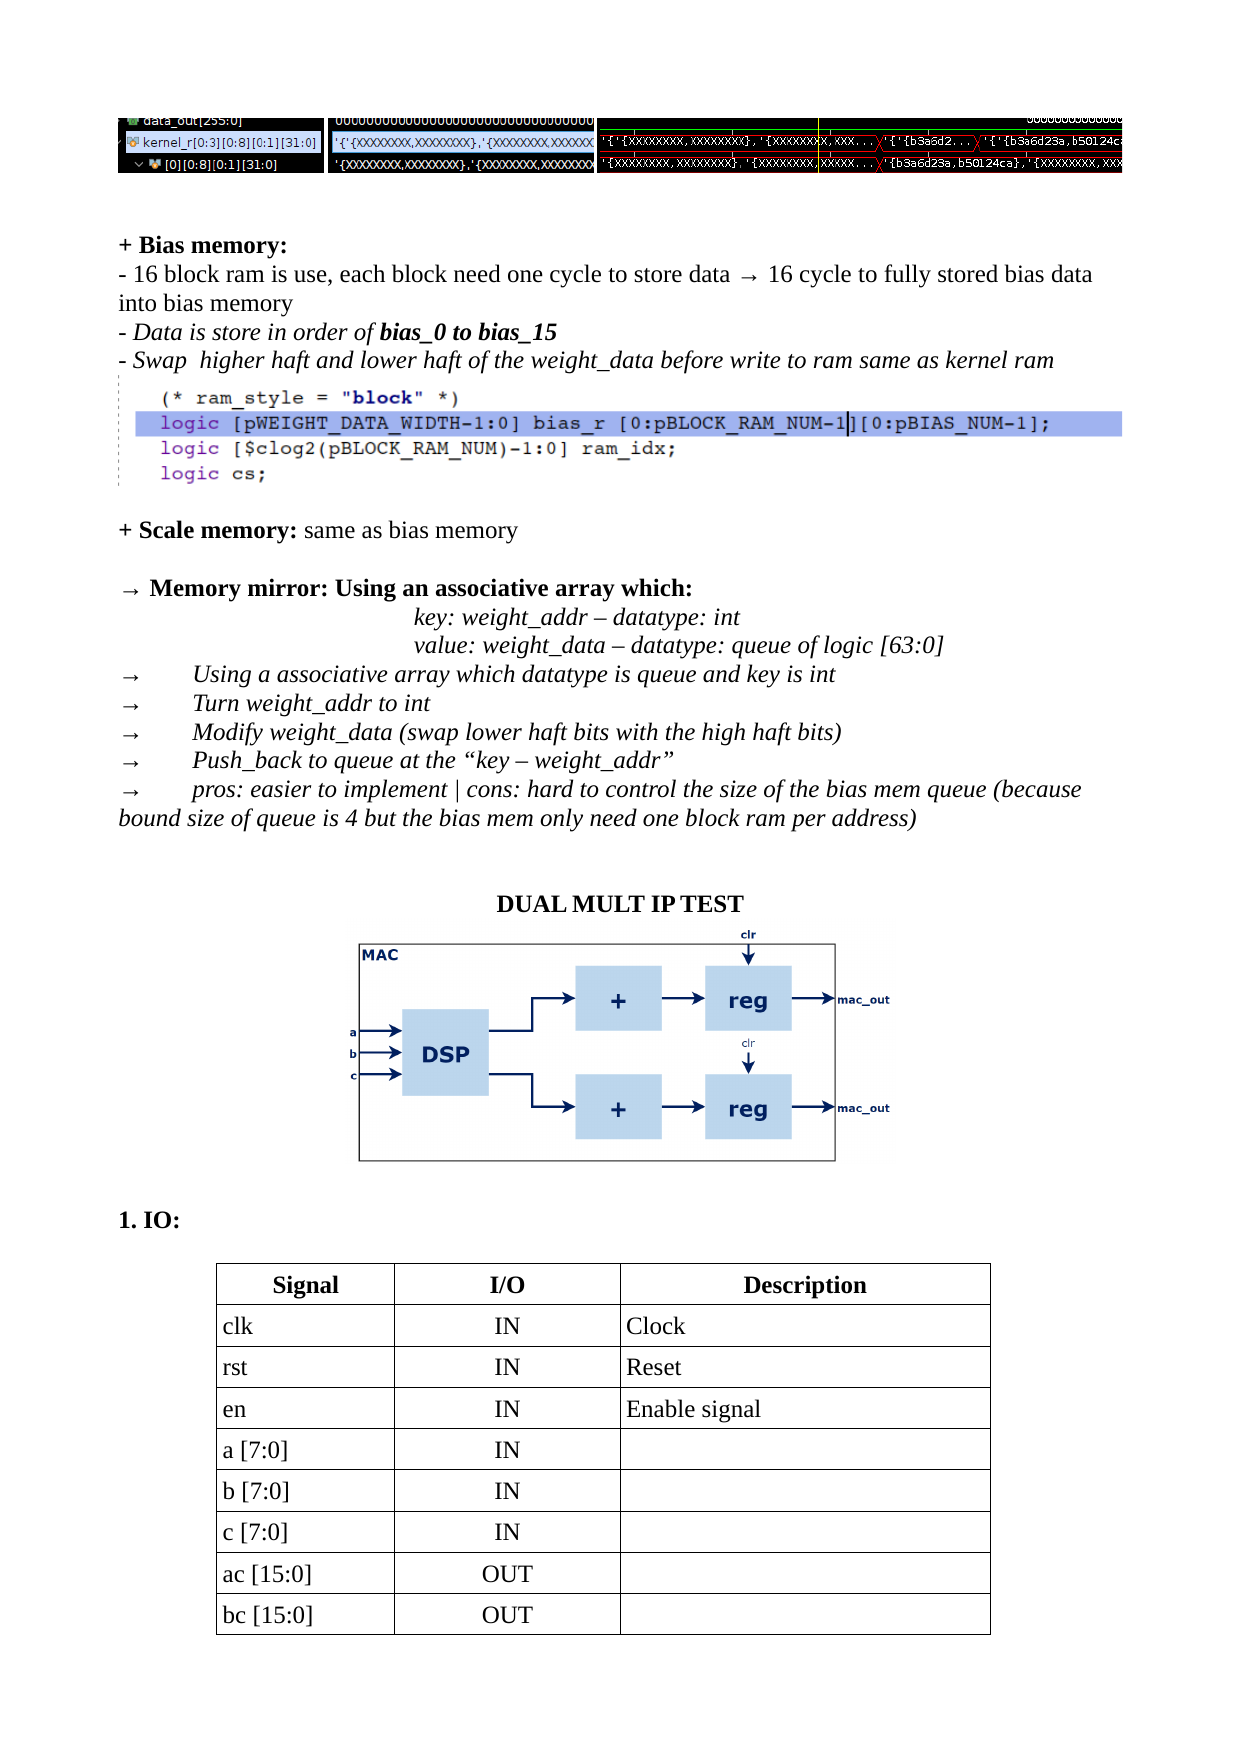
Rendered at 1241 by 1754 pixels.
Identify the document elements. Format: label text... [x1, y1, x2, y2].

table_cell IN [395, 1470, 620, 1511]
text value: weight_data – datatype: queue of logic [63:0] [118, 631, 1122, 659]
table_cell Reset [621, 1347, 990, 1387]
table_cell a [7:0] [217, 1429, 394, 1469]
table_cell IN [395, 1388, 620, 1428]
table_cell ac [15:0] [217, 1553, 394, 1593]
table_cell c [7:0] [217, 1512, 394, 1552]
text + Bias memory: [118, 230, 1122, 259]
table_cell IN [395, 1512, 620, 1552]
text → Memory mirror: Using an associative array which: [118, 573, 1122, 602]
table_cell [621, 1470, 990, 1511]
table_cell [621, 1512, 990, 1552]
picture [344, 918, 896, 1164]
text 1. IO: [118, 1206, 1122, 1234]
picture [118, 118, 1123, 173]
picture [118, 374, 1123, 487]
table_header Description [621, 1264, 990, 1304]
table_cell rst [217, 1347, 394, 1387]
text → Turn weight_addr to int [118, 688, 1122, 717]
table_cell [621, 1429, 990, 1469]
text - Data is store in order of bias_0 to bias_15 [118, 317, 1122, 345]
table_cell IN [395, 1305, 620, 1346]
text DUAL MULT IP TEST [118, 889, 1122, 918]
table_cell [621, 1594, 990, 1634]
text key: weight_addr – datatype: int [118, 602, 1122, 631]
table_cell en [217, 1388, 394, 1428]
table_header Signal [217, 1264, 394, 1304]
table_cell clk [217, 1305, 394, 1346]
table_header I/O [395, 1264, 620, 1304]
table_cell OUT [395, 1594, 620, 1634]
table_cell b [7:0] [217, 1470, 394, 1511]
text → Using a associative array which datatype is queue and key is int [118, 659, 1122, 688]
table_cell Clock [621, 1305, 990, 1346]
table_cell IN [395, 1429, 620, 1469]
text → pros: easier to implement | cons: hard to control the size of the bias mem queue (because bound size of queue is 4 but the bias mem only need one block ram per address) [118, 774, 1122, 832]
text → Modify weight_data (swap lower haft bits with the high haft bits) [118, 717, 1122, 746]
table_cell OUT [395, 1553, 620, 1593]
text - 16 block ram is use, each block need one cycle to store data → 16 cycle to fully stored bias data into bias memory [118, 259, 1122, 317]
table_cell [621, 1553, 990, 1593]
table_cell IN [395, 1347, 620, 1387]
text - Swap higher haft and lower haft of the weight_data before write to ram same as kernel ram [118, 345, 1122, 374]
text + Scale memory: same as bias memory [118, 516, 1122, 544]
table_cell Enable signal [621, 1388, 990, 1428]
text → Push_back to queue at the “key – weight_addr” [118, 746, 1122, 774]
table_cell bc [15:0] [217, 1594, 394, 1634]
